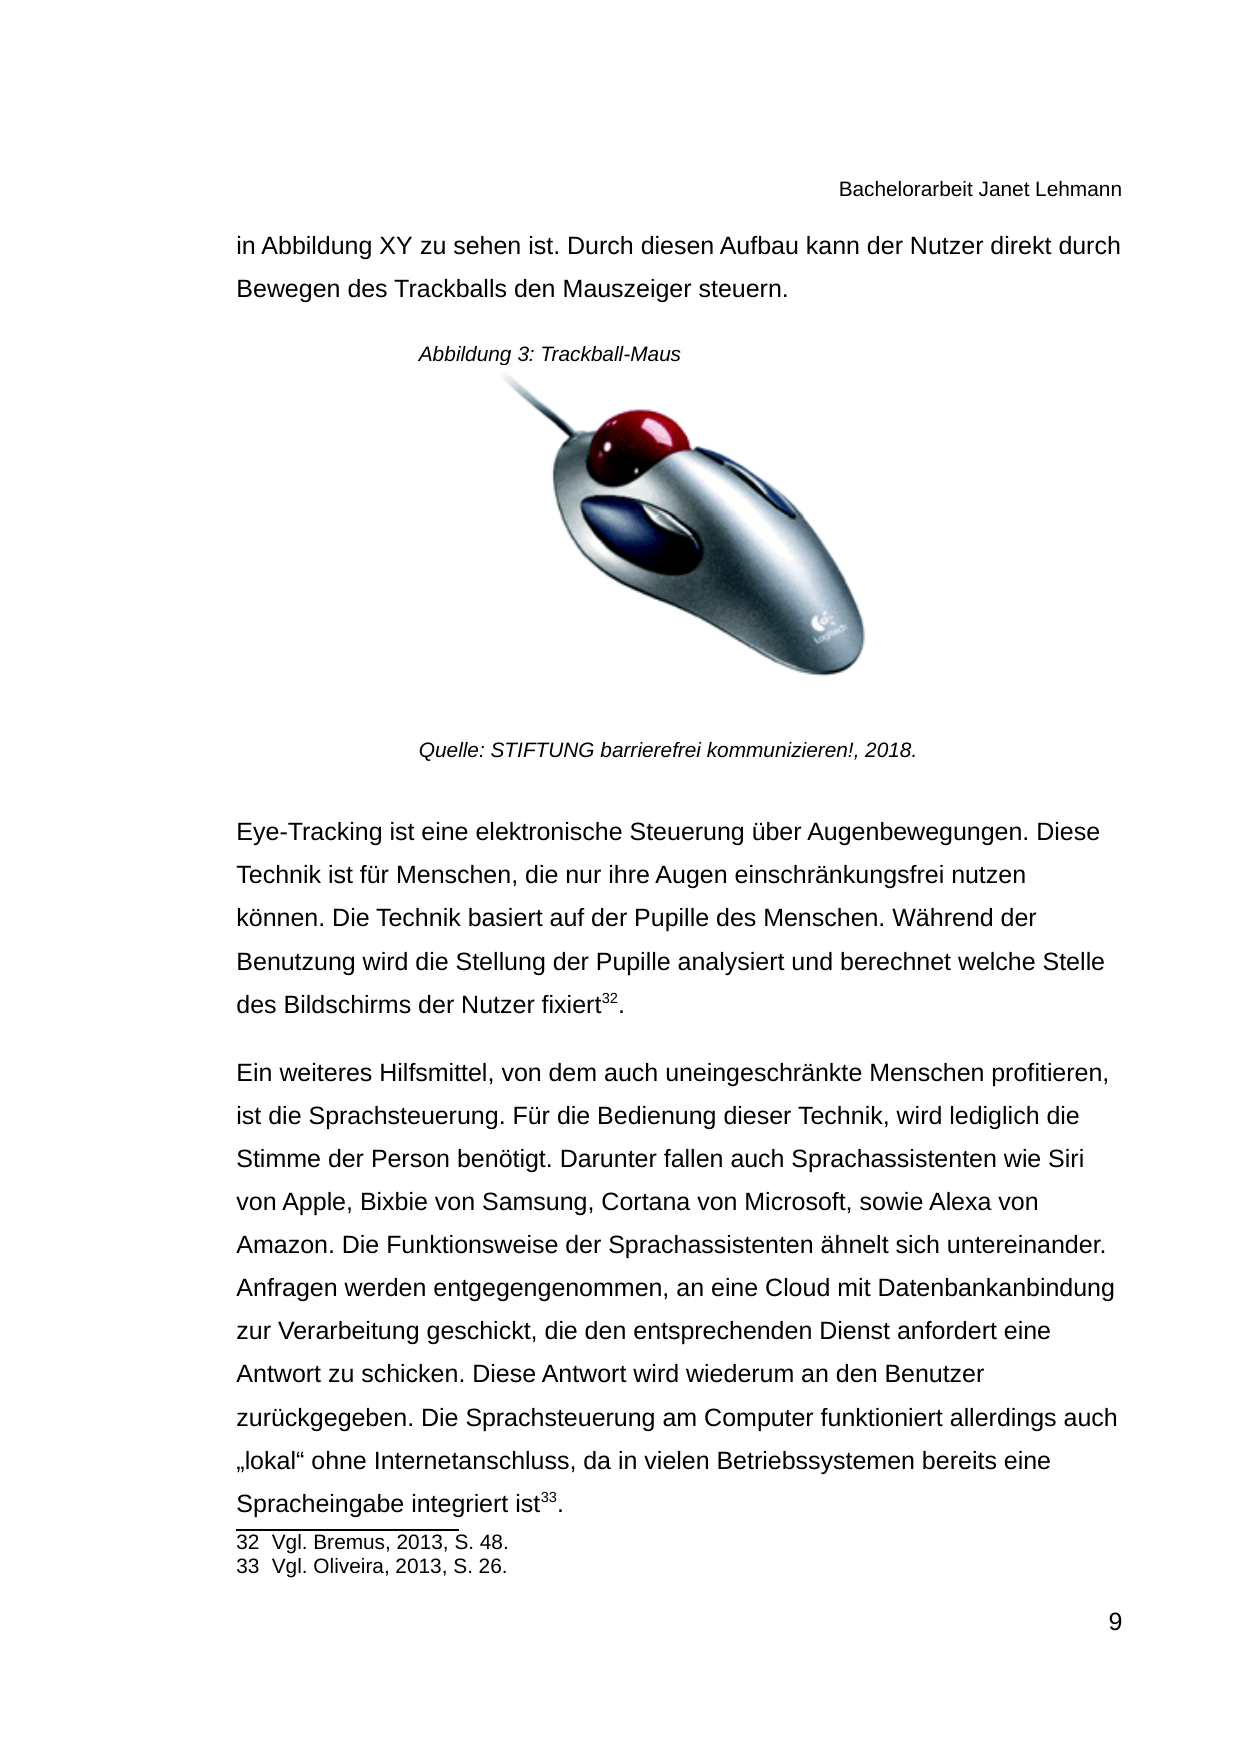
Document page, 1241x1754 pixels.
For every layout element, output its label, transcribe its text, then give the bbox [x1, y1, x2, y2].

text Vgl. Oliveira, 2013, S. 26. [236, 1554, 1122, 1578]
picture [418, 365, 940, 713]
text Vgl. Bremus, 2013, S. 48. [236, 1530, 1122, 1554]
text Ein weiteres Hilfsmittel, von dem auch uneingeschränkte Menschen profitieren, ist die Sprachsteuerung. Für die Bedienung dieser Technik, wird lediglich die Stimme der Person benötigt. Darunter fallen auch Sprachassistenten wie Siri von Apple, Bixbie von Samsung, Cortana von Microsoft, sowie Alexa von Amazon. Die Funktionsweise der Sprachassistenten ähnelt sich untereinander. Anfragen werden entgegengenommen, an eine Cloud mit Datenbankanbindung zur Verarbeitung geschickt, die den entsprechenden Dienst anfordert eine Antwort zu schicken. Diese Antwort wird wiederum an den Benutzer zurückgegeben. Die Sprachsteuerung am Computer funktioniert allerdings auch „lokal“ ohne Internetanschluss, da in vielen Betriebssystemen bereits eine Spracheingabe integriert ist. [236, 1057, 1122, 1517]
text Quelle: STIFTUNG barrierefrei kommunizieren!, 2018. [419, 738, 939, 762]
text Eye-Tracking ist eine elektronische Steuerung über Augenbewegungen. Diese Technik ist für Menschen, die nur ihre Augen einschränkungsfrei nutzen können. Die Technik basiert auf der Pupille des Menschen. Während der Benutzung wird die Stellung der Pupille analysiert und berechnet welche Stelle des Bildschirms der Nutzer fixiert. [236, 817, 1122, 1018]
text Abbildung 3: Trackball-Maus [419, 342, 939, 365]
text in Abbildung XY zu sehen ist. Durch diesen Aufbau kann der Nutzer direkt durch Bewegen des Trackballs den Mauszeiger steuern. [236, 231, 1122, 302]
